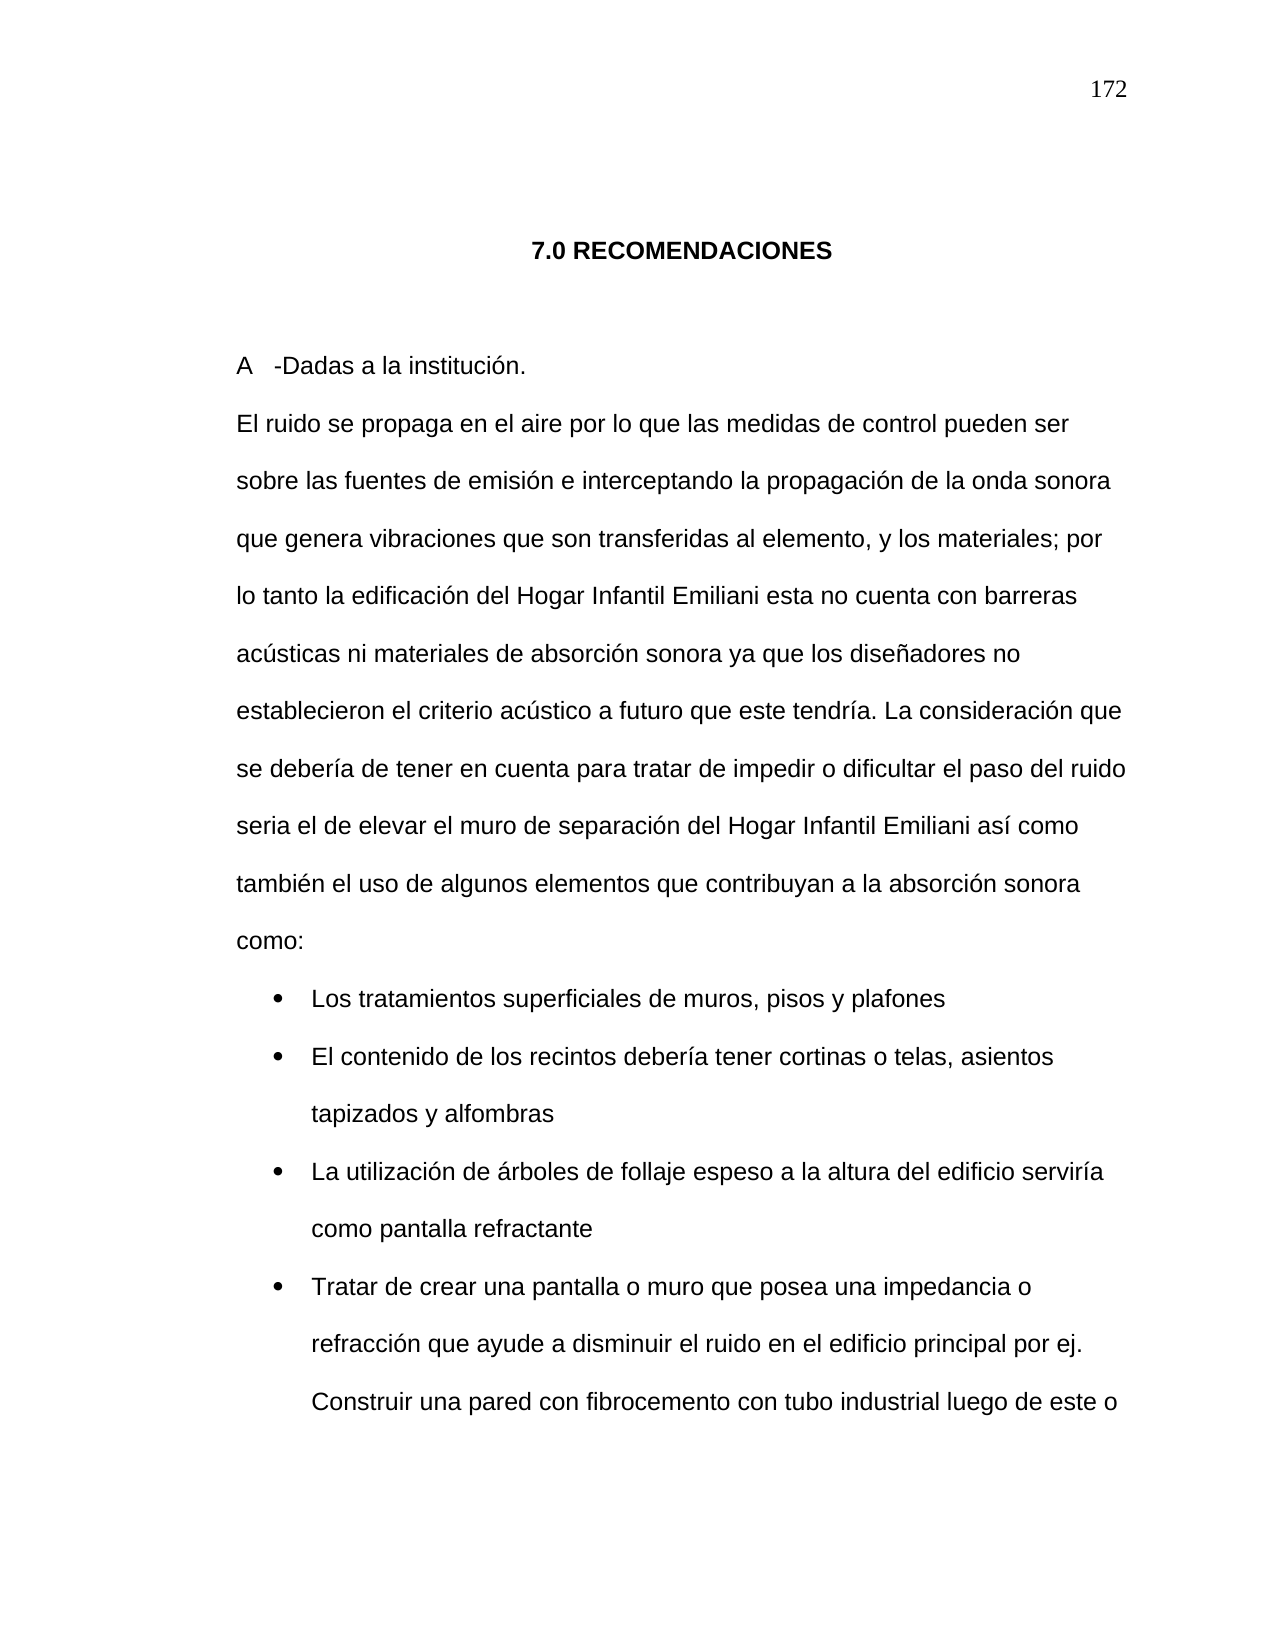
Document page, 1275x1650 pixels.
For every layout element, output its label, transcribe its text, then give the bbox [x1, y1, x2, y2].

list El contenido de los recintos debería tener cortinas o telas, asientos tapizados y alfombras [274, 1041, 1127, 1128]
list Los tratamientos superficiales de muros, pisos y plafones [274, 984, 1127, 1013]
text 7.0 RECOMENDACIONES [236, 236, 1127, 265]
text El ruido se propaga en el aire por lo que las medidas de control pueden ser sobre las fuentes de emisión e interceptando la propagación de la onda sonora que genera vibraciones que son transferidas al elemento, y los materiales; por lo tanto la edificación del Hogar Infantil Emiliani esta no cuenta con barreras acústicas ni materiales de absorción sonora ya que los diseñadores no establecieron el criterio acústico a futuro que este tendría. La consideración que se debería de tener en cuenta para tratar de impedir o dificultar el paso del ruido seria el de elevar el muro de separación del Hogar Infantil Emiliani así como también el uso de algunos elementos que contribuyan a la absorción sonora como: [236, 409, 1127, 955]
text A -Dadas a la institución. [236, 351, 1127, 380]
list Tratar de crear una pantalla o muro que posea una impedancia o refracción que ayude a disminuir el ruido en el edificio principal por ej. Construir una pared con fibrocemento con tubo industrial luego de este o [274, 1272, 1127, 1416]
list La utilización de árboles de follaje espeso a la altura del edificio serviría como pantalla refractante [274, 1157, 1127, 1243]
